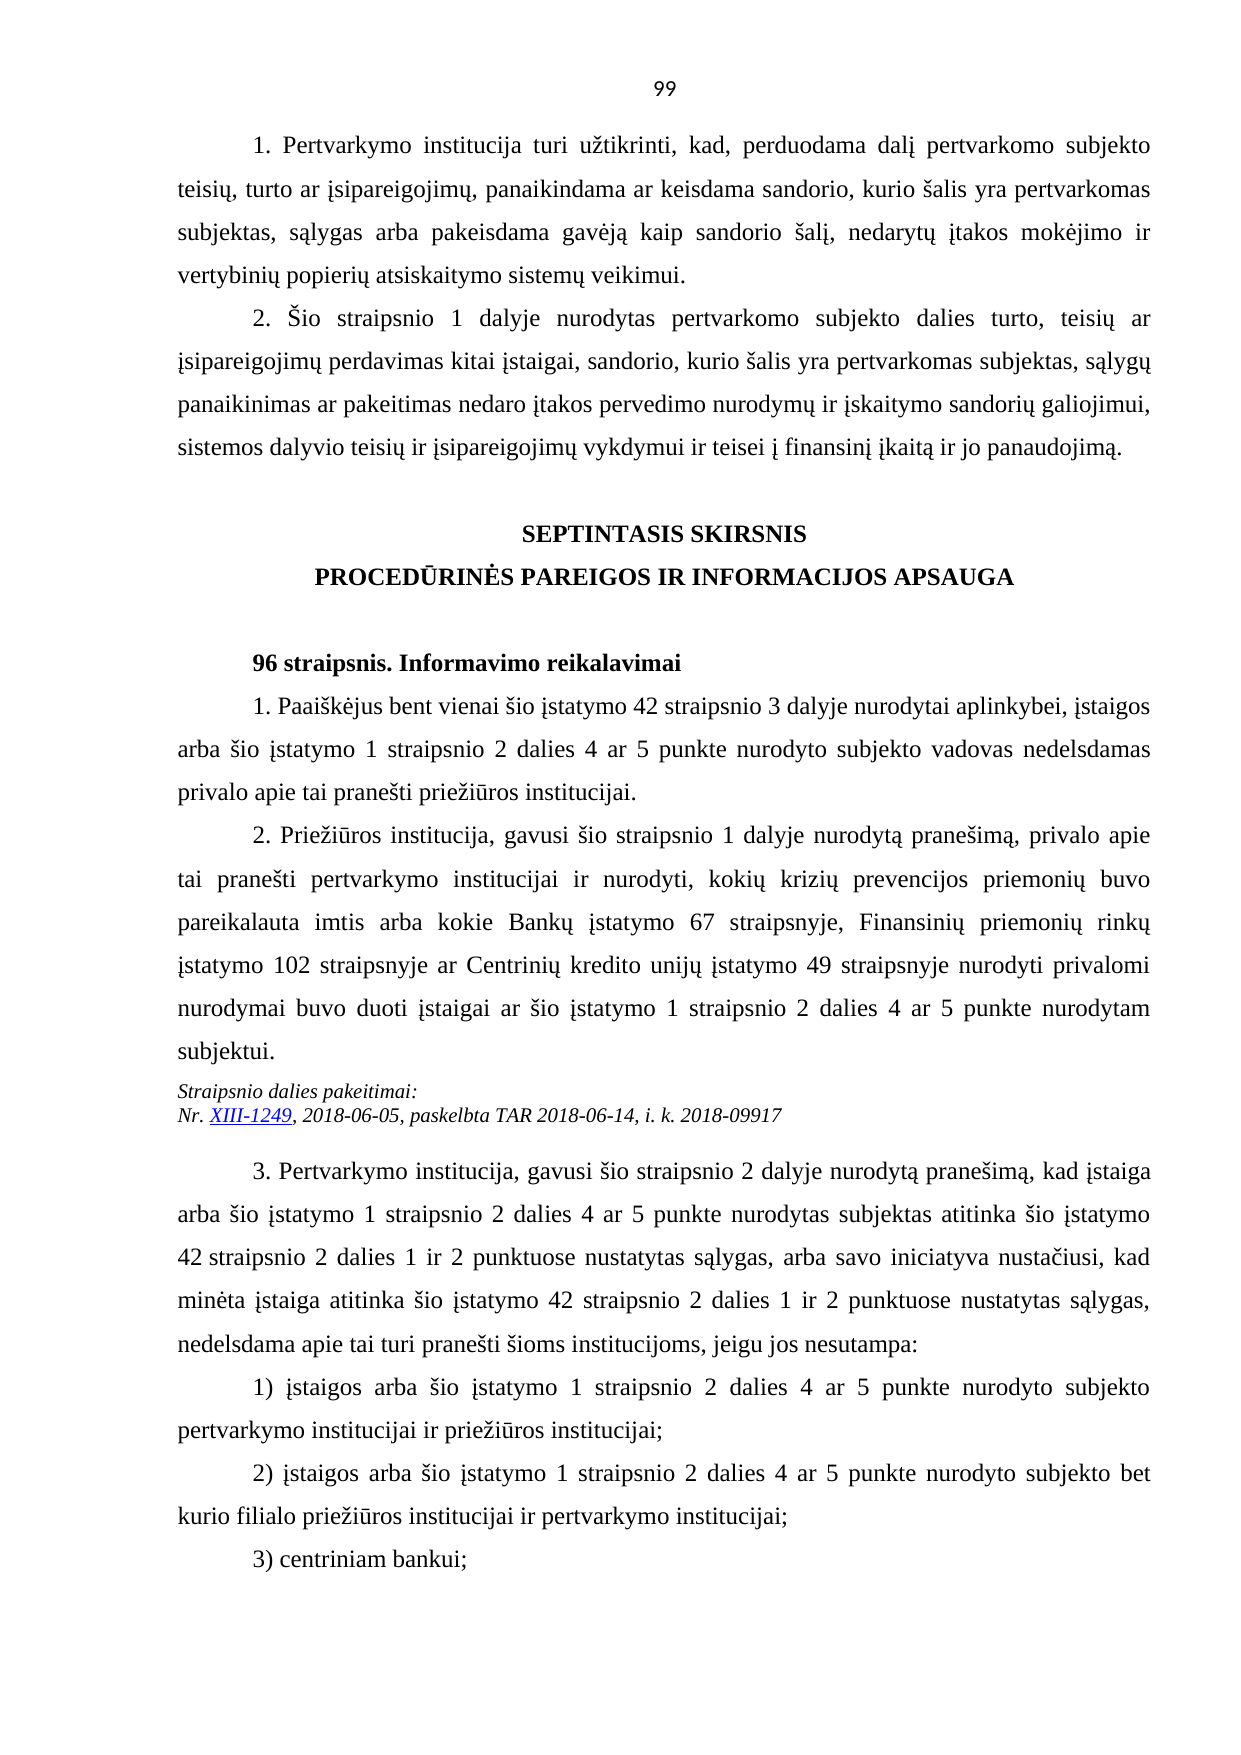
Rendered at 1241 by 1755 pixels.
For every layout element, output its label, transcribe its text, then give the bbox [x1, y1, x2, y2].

text SEPTINTASIS SKIRSNIS [177, 519, 1152, 547]
text 2. Priežiūros institucija, gavusi šio straipsnio 1 dalyje nurodytą pranešimą, privalo apie tai pranešti pertvarkymo institucijai ir nurodyti, kokių krizių prevencijos priemonių buvo pareikalauta imtis arba kokie Bankų įstatymo 67 straipsnyje, Finansinių priemonių rinkų įstatymo 102 straipsnyje ar Centrinių kredito unijų įstatymo 49 straipsnyje nurodyti privalomi nurodymai buvo duoti įstaigai ar šio įstatymo 1 straipsnio 2 dalies 4 ar 5 punkte nurodytam subjektui. [177, 821, 1152, 1065]
text PROCEDŪRINĖS PAREIGOS IR INFORMACIJOS APSAUGA [177, 562, 1152, 591]
text 96 straipsnis. Informavimo reikalavimai [177, 648, 1152, 677]
text Nr. XIII-1249, 2018-06-05, paskelbta TAR 2018-06-14, i. k. 2018-09917 [177, 1103, 1152, 1127]
text 3) centriniam bankui; [177, 1544, 1152, 1573]
text 3. Pertvarkymo institucija, gavusi šio straipsnio 2 dalyje nurodytą pranešimą, kad įstaiga arba šio įstatymo 1 straipsnio 2 dalies 4 ar 5 punkte nurodytas subjektas atitinka šio įstatymo 42 straipsnio 2 dalies 1 ir 2 punktuose nustatytas sąlygas, arba savo iniciatyva nustačiusi, kad minėta įstaiga atitinka šio įstatymo 42 straipsnio 2 dalies 1 ir 2 punktuose nustatytas sąlygas, nedelsdama apie tai turi pranešti šioms institucijoms, jeigu jos nesutampa: [177, 1156, 1152, 1357]
text 1. Paaiškėjus bent vienai šio įstatymo 42 straipsnio 3 dalyje nurodytai aplinkybei, įstaigos arba šio įstatymo 1 straipsnio 2 dalies 4 ar 5 punkte nurodyto subjekto vadovas nedelsdamas privalo apie tai pranešti priežiūros institucijai. [177, 691, 1152, 806]
text Straipsnio dalies pakeitimai: [177, 1079, 1152, 1103]
text 1) įstaigos arba šio įstatymo 1 straipsnio 2 dalies 4 ar 5 punkte nurodyto subjekto pertvarkymo institucijai ir priežiūros institucijai; [177, 1372, 1152, 1444]
text 1. Pertvarkymo institucija turi užtikrinti, kad, perduodama dalį pertvarkomo subjekto teisių, turto ar įsipareigojimų, panaikindama ar keisdama sandorio, kurio šalis yra pertvarkomas subjektas, sąlygas arba pakeisdama gavėją kaip sandorio šalį, nedarytų įtakos mokėjimo ir vertybinių popierių atsiskaitymo sistemų veikimui. [177, 131, 1152, 289]
text 2. Šio straipsnio 1 dalyje nurodytas pertvarkomo subjekto dalies turto, teisių ar įsipareigojimų perdavimas kitai įstaigai, sandorio, kurio šalis yra pertvarkomas subjektas, sąlygų panaikinimas ar pakeitimas nedaro įtakos pervedimo nurodymų ir įskaitymo sandorių galiojimui, sistemos dalyvio teisių ir įsipareigojimų vykdymui ir teisei į finansinį įkaitą ir jo panaudojimą. [177, 303, 1152, 461]
text 2) įstaigos arba šio įstatymo 1 straipsnio 2 dalies 4 ar 5 punkte nurodyto subjekto bet kurio filialo priežiūros institucijai ir pertvarkymo institucijai; [177, 1458, 1152, 1530]
